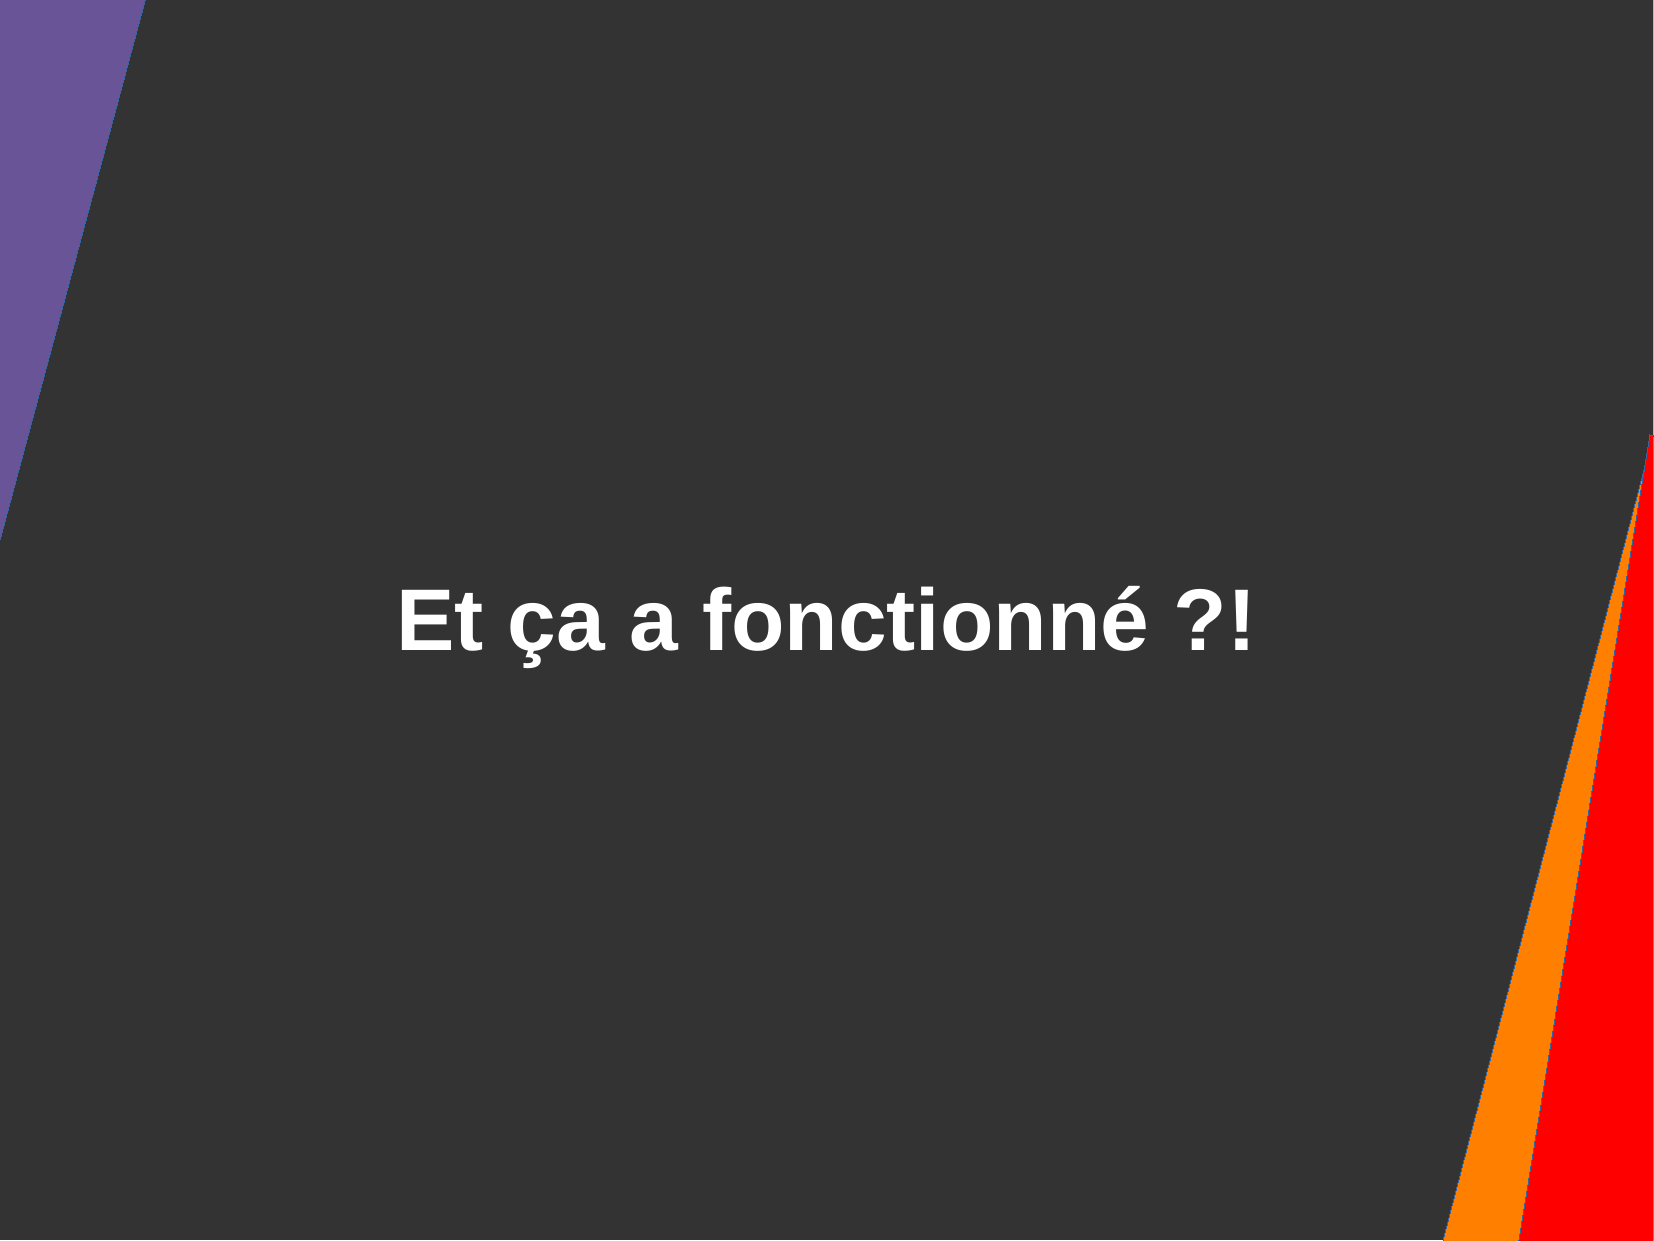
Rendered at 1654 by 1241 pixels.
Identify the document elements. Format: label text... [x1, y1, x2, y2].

title Et ça a fonctionné ?! [31, 571, 1622, 702]
text_box [1442, 434, 1654, 1241]
text_box [0, 0, 146, 540]
